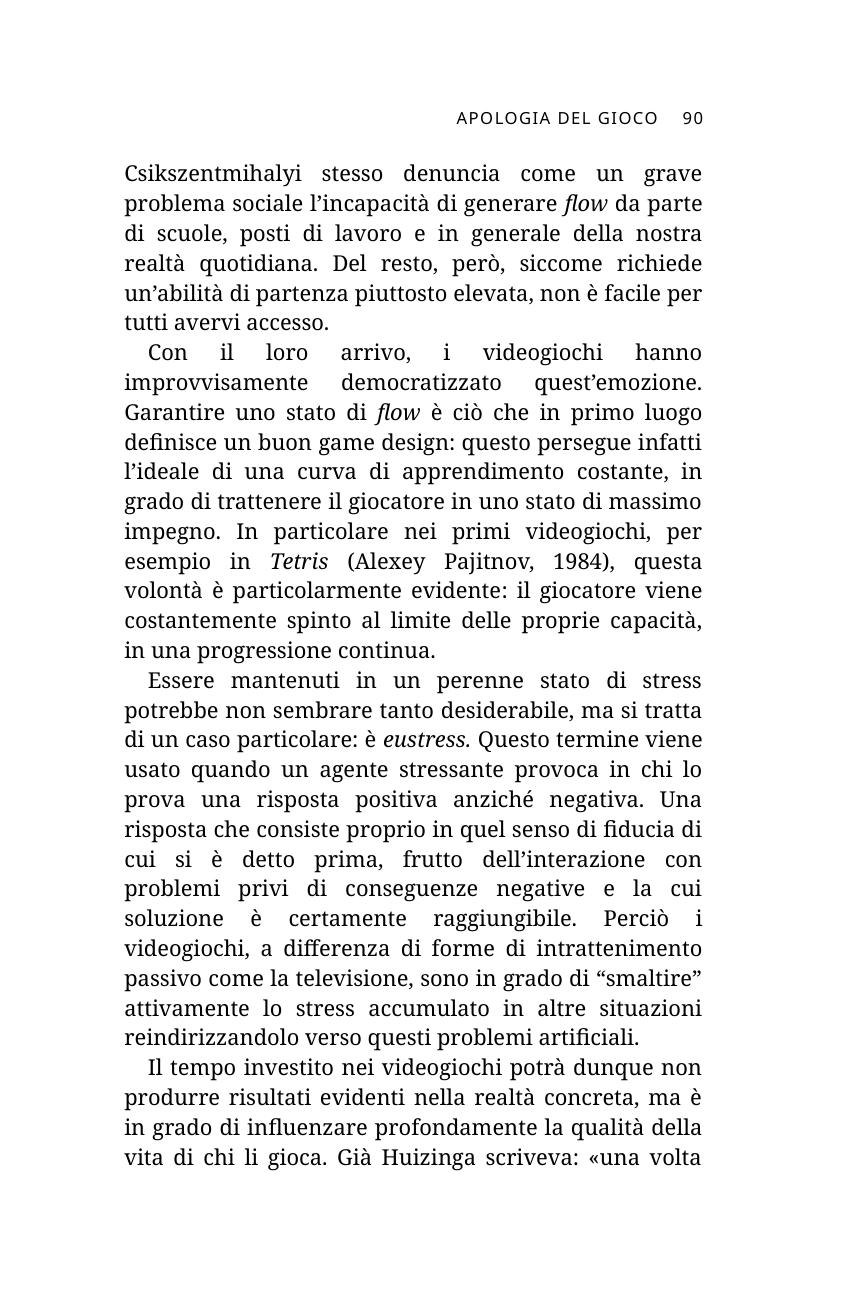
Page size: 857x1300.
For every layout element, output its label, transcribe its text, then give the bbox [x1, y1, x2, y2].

text Essere mantenuti in un perenne stato di stress potrebbe non sembrare tanto desiderabile, ma si tratta di un caso particolare: è eustress. Questo termine viene usato quando un agente stressante provoca in chi lo prova una risposta positiva anziché negativa. Una risposta che consiste proprio in quel senso di fiducia di cui si è detto prima, frutto dell’interazione con problemi privi di conseguenze negative e la cui soluzione è certamente raggiungibile. Perciò i videogiochi, a differenza di forme di intrattenimento passivo come la televisione, sono in grado di “smaltire” attivamente lo stress accumulato in altre situazioni reindirizzandolo verso questi problemi artificiali. [124, 665, 703, 1052]
text Il tempo investito nei videogiochi potrà dunque non produrre risultati evidenti nella realtà concreta, ma è in grado di influenzare profondamente la qualità della vita di chi li gioca. Già Huizinga scriveva: «una volta [124, 1052, 703, 1171]
text Con il loro arrivo, i videogiochi hanno improvvisamente democratizzato quest’emozione. Garantire uno stato di flow è ciò che in primo luogo definisce un buon game design: questo persegue infatti l’ideale di una curva di apprendimento costante, in grado di trattenere il giocatore in uno stato di massimo impegno. In particolare nei primi videogiochi, per esempio in Tetris (Alexey Pajitnov, 1984), questa volontà è particolarmente evidente: il giocatore viene costantemente spinto al limite delle proprie capacità, in una progressione continua. [124, 337, 703, 665]
text Csikszentmihalyi stesso denuncia come un grave problema sociale l’incapacità di generare flow da parte di scuole, posti di lavoro e in generale della nostra realtà quotidiana. Del resto, però, siccome richiede un’abilità di partenza piuttosto elevata, non è facile per tutti avervi accesso. [124, 158, 703, 337]
